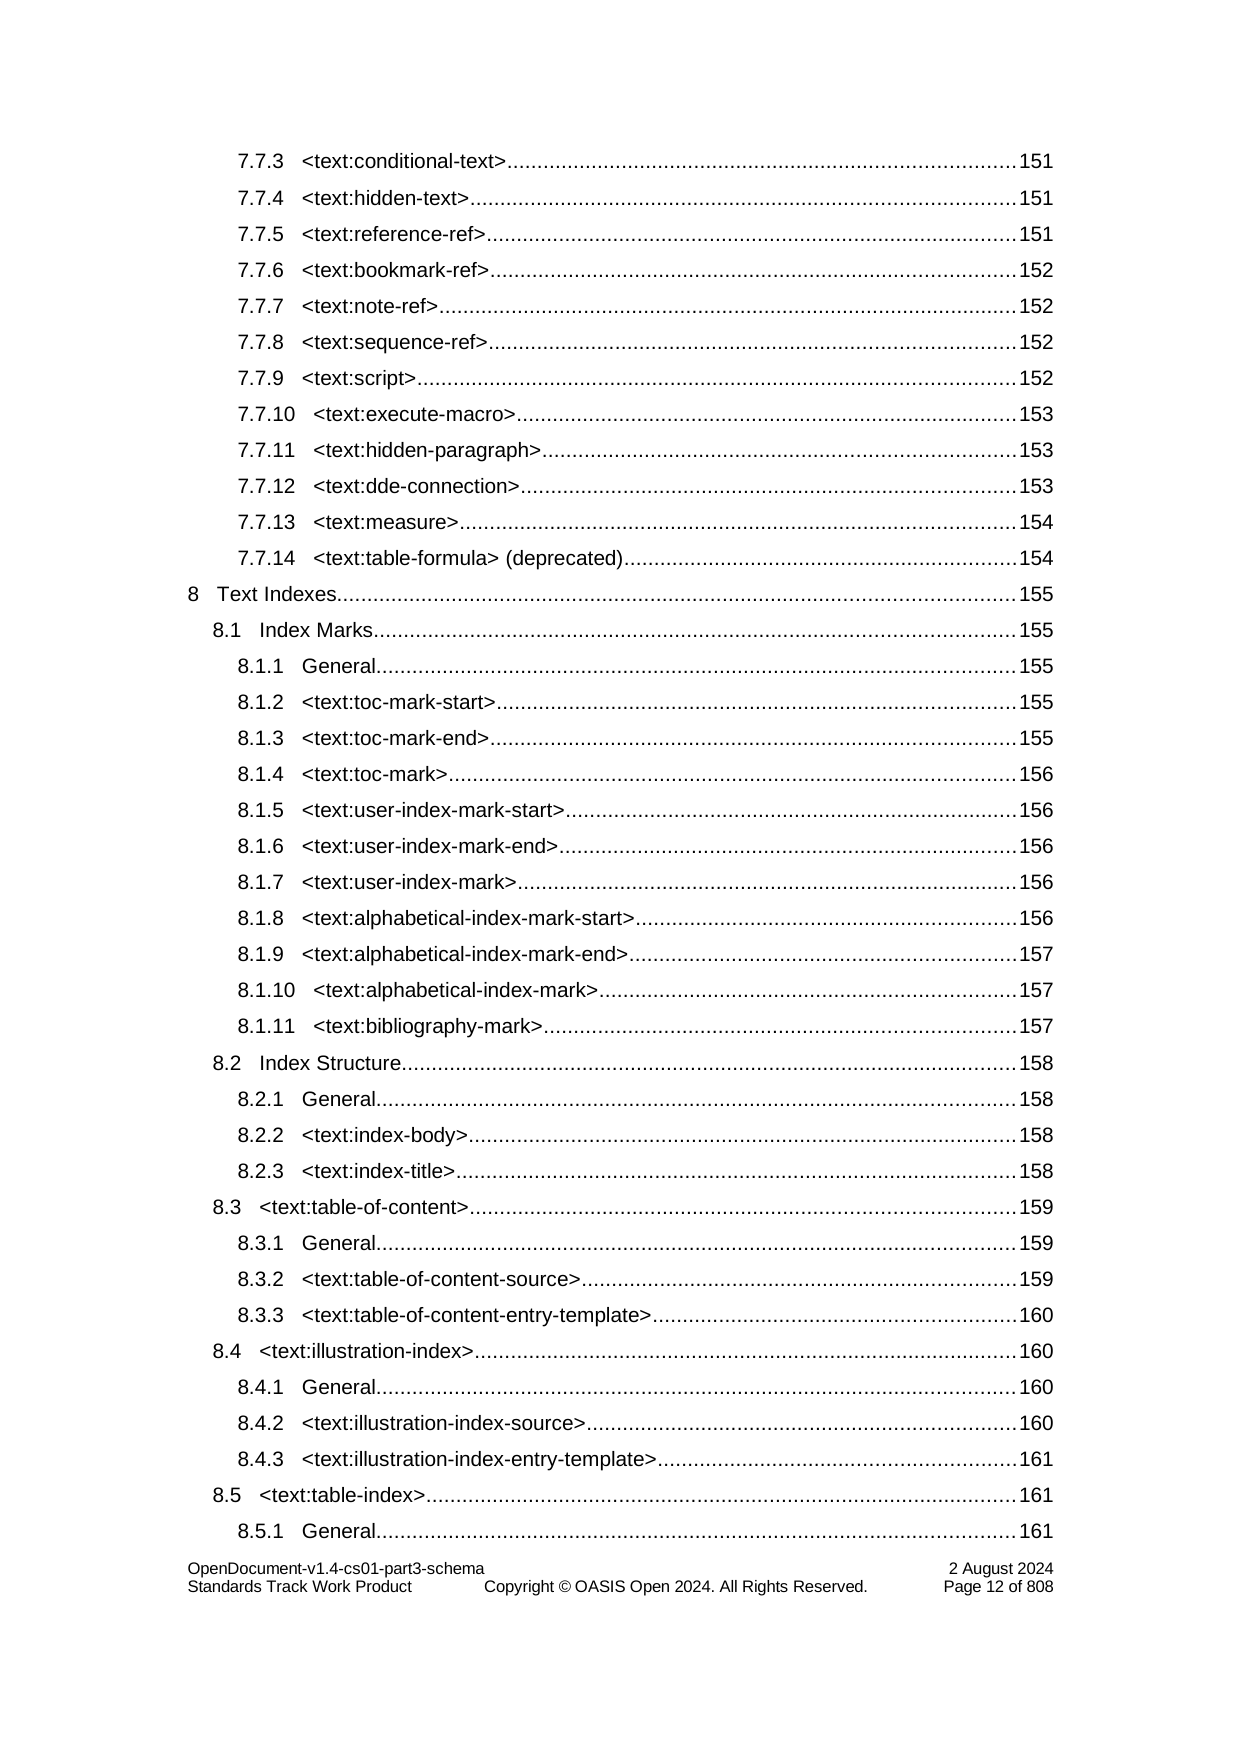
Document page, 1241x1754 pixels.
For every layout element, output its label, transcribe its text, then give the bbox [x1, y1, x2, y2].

text 8.1 Index Marks 155 [212, 618, 1053, 642]
text 8.2.3 <text:index-title> 158 [237, 1159, 1053, 1183]
text 8.2.1 General 158 [237, 1087, 1053, 1111]
text 7.7.5 <text:reference-ref> 151 [237, 222, 1053, 246]
text 8.2 Index Structure 158 [212, 1051, 1053, 1074]
text 7.7.9 <text:script> 152 [237, 366, 1053, 390]
text 7.7.6 <text:bookmark-ref> 152 [237, 258, 1053, 282]
text 8.4.3 <text:illustration-index-entry-template> 161 [237, 1447, 1053, 1471]
text 8.1.11 <text:bibliography-mark> 157 [237, 1015, 1053, 1038]
text 8.1.3 <text:toc-mark-end> 155 [237, 727, 1053, 750]
text 8.1.6 <text:user-index-mark-end> 156 [237, 835, 1053, 858]
text 8.4.2 <text:illustration-index-source> 160 [237, 1411, 1053, 1435]
text 8.3.2 <text:table-of-content-source> 159 [237, 1267, 1053, 1291]
text 8.3 <text:table-of-content> 159 [212, 1195, 1053, 1219]
text 8.1.9 <text:alphabetical-index-mark-end> 157 [237, 943, 1053, 966]
text 7.7.4 <text:hidden-text> 151 [237, 186, 1053, 209]
text 8 Text Indexes 155 [187, 582, 1053, 606]
text 7.7.11 <text:hidden-paragraph> 153 [237, 438, 1053, 462]
text 8.1.10 <text:alphabetical-index-mark> 157 [237, 979, 1053, 1002]
text 8.2.2 <text:index-body> 158 [237, 1123, 1053, 1147]
text 7.7.14 <text:table-formula> (deprecated) 154 [237, 546, 1053, 570]
text 8.3.1 General 159 [237, 1231, 1053, 1255]
text 8.3.3 <text:table-of-content-entry-template> 160 [237, 1303, 1053, 1327]
text 8.4.1 General 160 [237, 1375, 1053, 1399]
text 8.5.1 General 161 [237, 1519, 1053, 1543]
text 8.1.8 <text:alphabetical-index-mark-start> 156 [237, 907, 1053, 930]
text 8.1.2 <text:toc-mark-start> 155 [237, 691, 1053, 714]
text 7.7.8 <text:sequence-ref> 152 [237, 330, 1053, 354]
text 8.1.4 <text:toc-mark> 156 [237, 763, 1053, 786]
text 8.1.7 <text:user-index-mark> 156 [237, 871, 1053, 894]
text 7.7.13 <text:measure> 154 [237, 510, 1053, 534]
text 8.4 <text:illustration-index> 160 [212, 1339, 1053, 1363]
text 7.7.10 <text:execute-macro> 153 [237, 402, 1053, 426]
text 7.7.3 <text:conditional-text> 151 [237, 150, 1053, 173]
text 7.7.7 <text:note-ref> 152 [237, 294, 1053, 318]
text 8.1.5 <text:user-index-mark-start> 156 [237, 799, 1053, 822]
text 8.1.1 General 155 [237, 654, 1053, 678]
text 8.5 <text:table-index> 161 [212, 1483, 1053, 1507]
text 7.7.12 <text:dde-connection> 153 [237, 474, 1053, 498]
